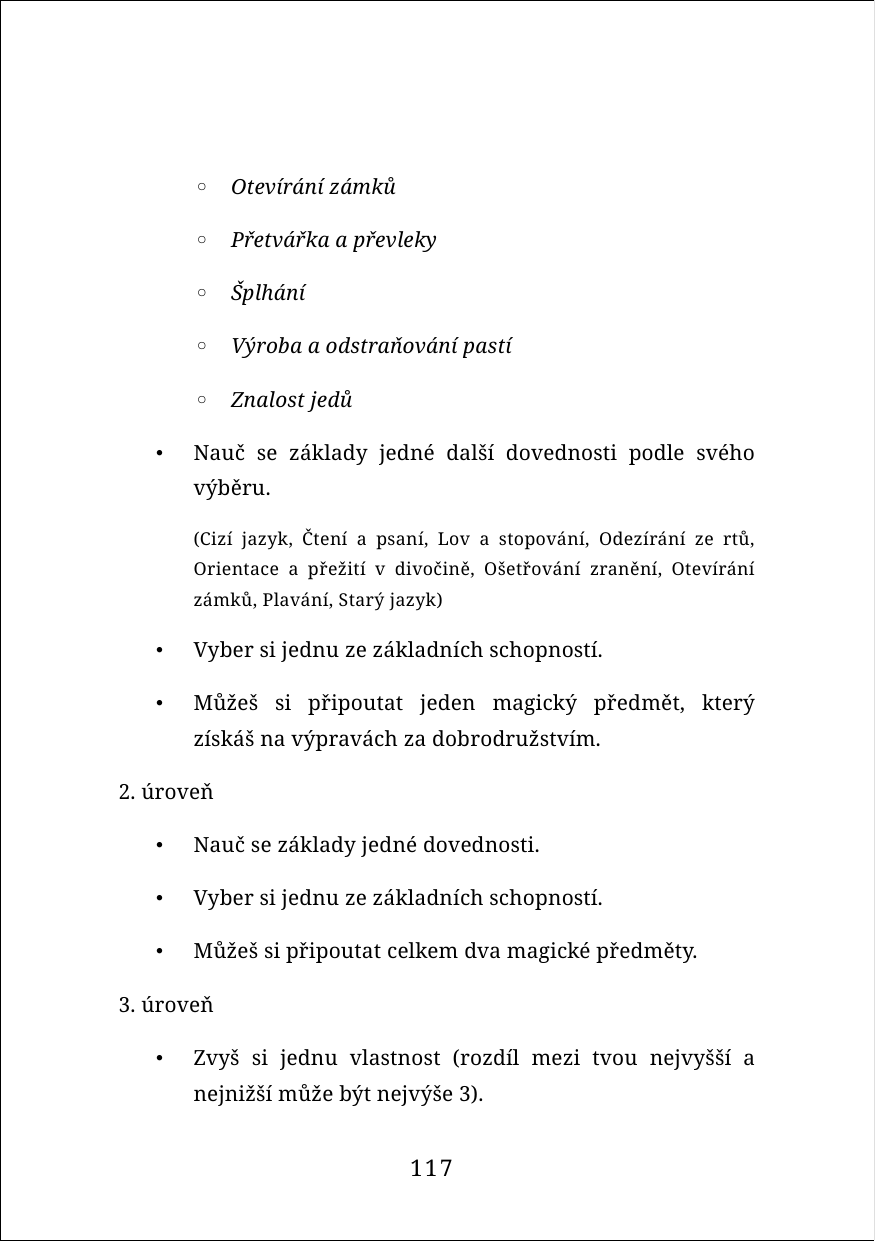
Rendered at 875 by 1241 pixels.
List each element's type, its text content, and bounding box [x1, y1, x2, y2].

list Vyber si jednu ze základních schopností. [156, 883, 756, 912]
list Šplhání [193, 278, 756, 307]
list Můžeš si připoutat jeden magický předmět, který získáš na výpravách za dobrodružstvím. [156, 688, 756, 752]
text 2. úroveň [118, 777, 756, 805]
list Znalost jedů [193, 385, 756, 413]
list Vyber si jednu ze základních schopností. [156, 635, 756, 663]
list Zvyš si jednu vlastnost (rozdíl mezi tvou nejvyšší a nejnižší může být nejvýše 3). [156, 1043, 756, 1107]
list Můžeš si připoutat celkem dva magické předměty. [156, 937, 756, 965]
list (Cizí jazyk, Čtení a psaní, Lov a stopování, Odezírání ze rtů, Orientace a přežití v divočině, Ošetřování zranění, Otevírání zámků, Plavání, Starý jazyk) [156, 527, 756, 611]
text 3. úroveň [118, 990, 756, 1018]
list Nauč se základy jedné další dovednosti podle svého výběru. [156, 438, 756, 502]
list Přetvářka a převleky [193, 225, 756, 253]
list Nauč se základy jedné dovednosti. [156, 830, 756, 859]
list Otevírání zámků [193, 172, 756, 200]
list Výroba a odstraňování pastí [193, 331, 756, 360]
